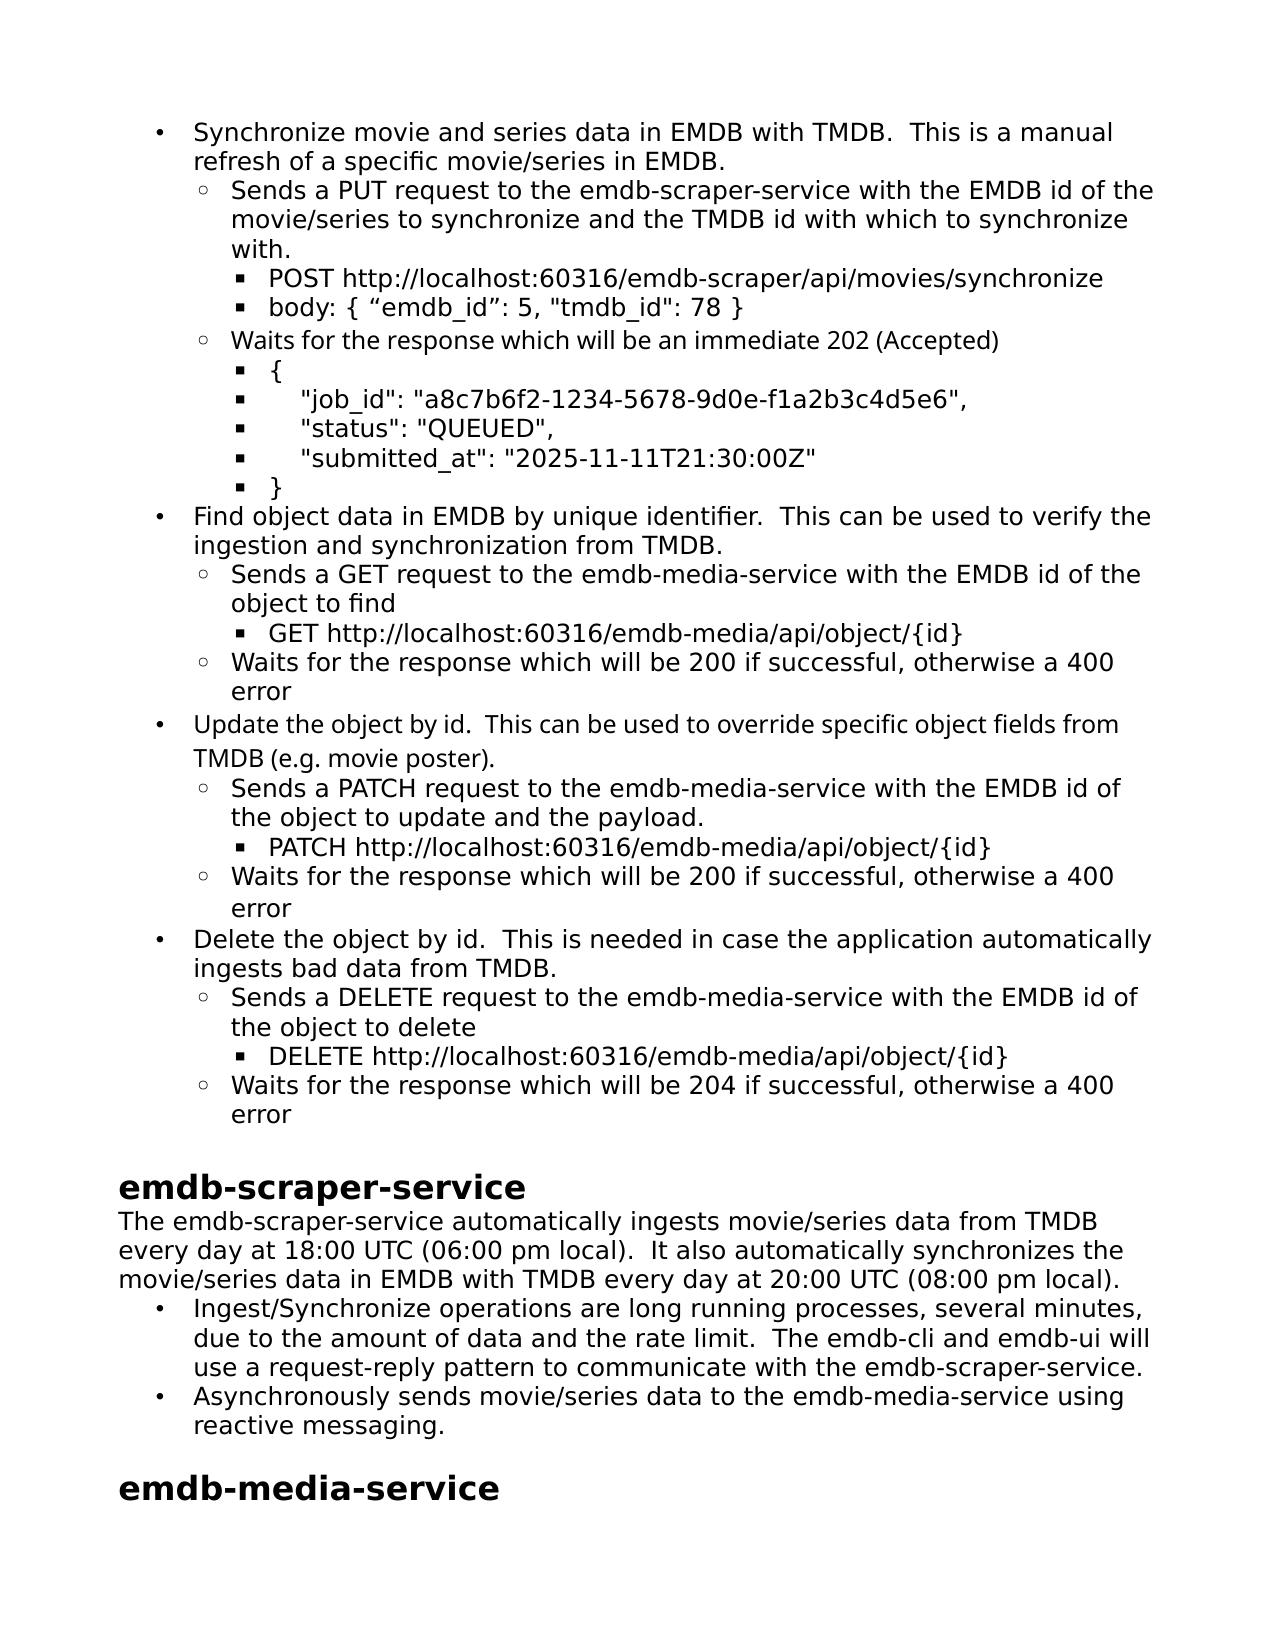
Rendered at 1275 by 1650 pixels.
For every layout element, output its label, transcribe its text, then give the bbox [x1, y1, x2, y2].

text emdb-scraper-service [118, 1168, 1157, 1207]
list body: { “emdb_id”: 5, "tmdb_id": 78 } [231, 293, 1157, 322]
list "job_id": "a8c7b6f2-1234-5678-9d0e-f1a2b3c4d5e6", [231, 386, 1157, 415]
list Waits for the response which will be 204 if successful, otherwise a 400 error [193, 1071, 1157, 1129]
list Sends a DELETE request to the emdb-media-service with the EMDB id of the object to delete [193, 983, 1157, 1042]
list GET http://localhost:60316/emdb-media/api/object/{id} [231, 619, 1157, 648]
list PATCH http://localhost:60316/emdb-media/api/object/{id} [231, 833, 1157, 862]
list Synchronize movie and series data in EMDB with TMDB. This is a manual refresh of a specific movie/series in EMDB. [156, 118, 1157, 176]
list { [231, 356, 1157, 386]
list Waits for the response which will be 200 if successful, otherwise a 400 error [193, 648, 1157, 706]
list DELETE http://localhost:60316/emdb-media/api/object/{id} [231, 1042, 1157, 1071]
list Waits for the response which will be 200 if successful, otherwise a 400 error [193, 862, 1157, 925]
list Sends a PUT request to the emdb-scraper-service with the EMDB id of the movie/series to synchronize and the TMDB id with which to synchronize with. [193, 176, 1157, 264]
list Waits for the response which will be an immediate 202 (Accepted) [193, 322, 1157, 356]
list Asynchronously sends movie/series data to the emdb-media-service using reactive messaging. [156, 1382, 1157, 1440]
list "status": "QUEUED", [231, 415, 1157, 444]
list Find object data in EMDB by unique identifier. This can be used to verify the ingestion and synchronization from TMDB. [156, 502, 1157, 561]
text emdb-media-service [118, 1469, 1157, 1508]
list Update the object by id. This can be used to override specific object fields from TMDB (e.g. movie poster). [156, 706, 1157, 774]
list Delete the object by id. This is needed in case the application automatically ingests bad data from TMDB. [156, 925, 1157, 983]
list Sends a GET request to the emdb-media-service with the EMDB id of the object to find [193, 561, 1157, 619]
list POST http://localhost:60316/emdb-scraper/api/movies/synchronize [231, 264, 1157, 293]
list Ingest/Synchronize operations are long running processes, several minutes, due to the amount of data and the rate limit. The emdb-cli and emdb-ui will use a request-reply pattern to communicate with the emdb-scraper-service. [156, 1294, 1157, 1382]
list } [231, 473, 1157, 502]
list "submitted_at": "2025-11-11T21:30:00Z" [231, 444, 1157, 473]
text The emdb-scraper-service automatically ingests movie/series data from TMDB every day at 18:00 UTC (06:00 pm local). It also automatically synchronizes the movie/series data in EMDB with TMDB every day at 20:00 UTC (08:00 pm local). [118, 1207, 1157, 1294]
list Sends a PATCH request to the emdb-media-service with the EMDB id of the object to update and the payload. [193, 774, 1157, 833]
